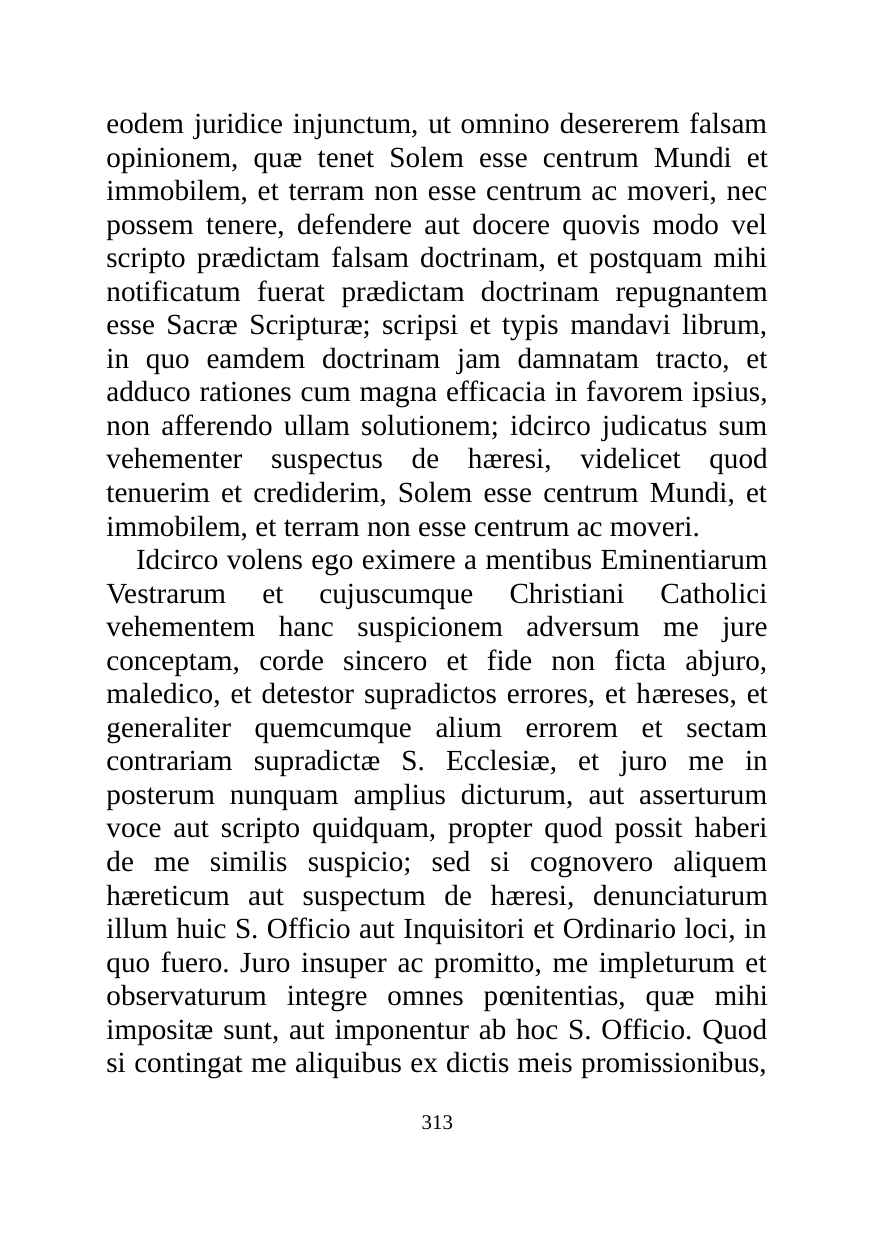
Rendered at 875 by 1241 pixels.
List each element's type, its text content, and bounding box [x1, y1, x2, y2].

text eodem juridice injunctum, ut omnino desererem falsam opinionem, quæ tenet Solem esse centrum Mundi et immobilem, et terram non esse centrum ac moveri, nec possem tenere, defendere aut docere quovis modo vel scripto prædictam falsam doctrinam, et postquam mihi notificatum fuerat prædictam doctrinam repugnantem esse Sacræ Scripturæ; scripsi et typis mandavi librum, in quo eamdem doctrinam jam damnatam tracto, et adduco rationes cum magna efficacia in favorem ipsius, non afferendo ullam solutionem; idcirco judicatus sum vehementer suspectus de hæresi, videlicet quod tenuerim et crediderim, Solem esse centrum Mundi, et immobilem, et terram non esse centrum ac moveri. [106, 106, 768, 542]
text Idcirco volens ego eximere a mentibus Eminentiarum Vestrarum et cujuscumque Christiani Catholici vehementem hanc suspicionem adversum me jure conceptam, corde sincero et fide non ficta abjuro, maledico, et detestor supradictos errores, et hæreses, et generaliter quemcumque alium errorem et sectam contrariam supradictæ S. Ecclesiæ, et juro me in posterum nunquam amplius dicturum, aut asserturum voce aut scripto quidquam, propter quod possit haberi de me similis suspicio; sed si cognovero aliquem hæreticum aut suspectum de hæresi, denunciaturum illum huic S. Officio aut Inquisitori et Ordinario loci, in quo fuero. Juro insuper ac promitto, me impleturum et observaturum integre omnes pœnitentias, quæ mihi impositæ sunt, aut imponentur ab hoc S. Officio. Quod si contingat me aliquibus ex dictis meis promissionibus, [106, 542, 768, 1079]
